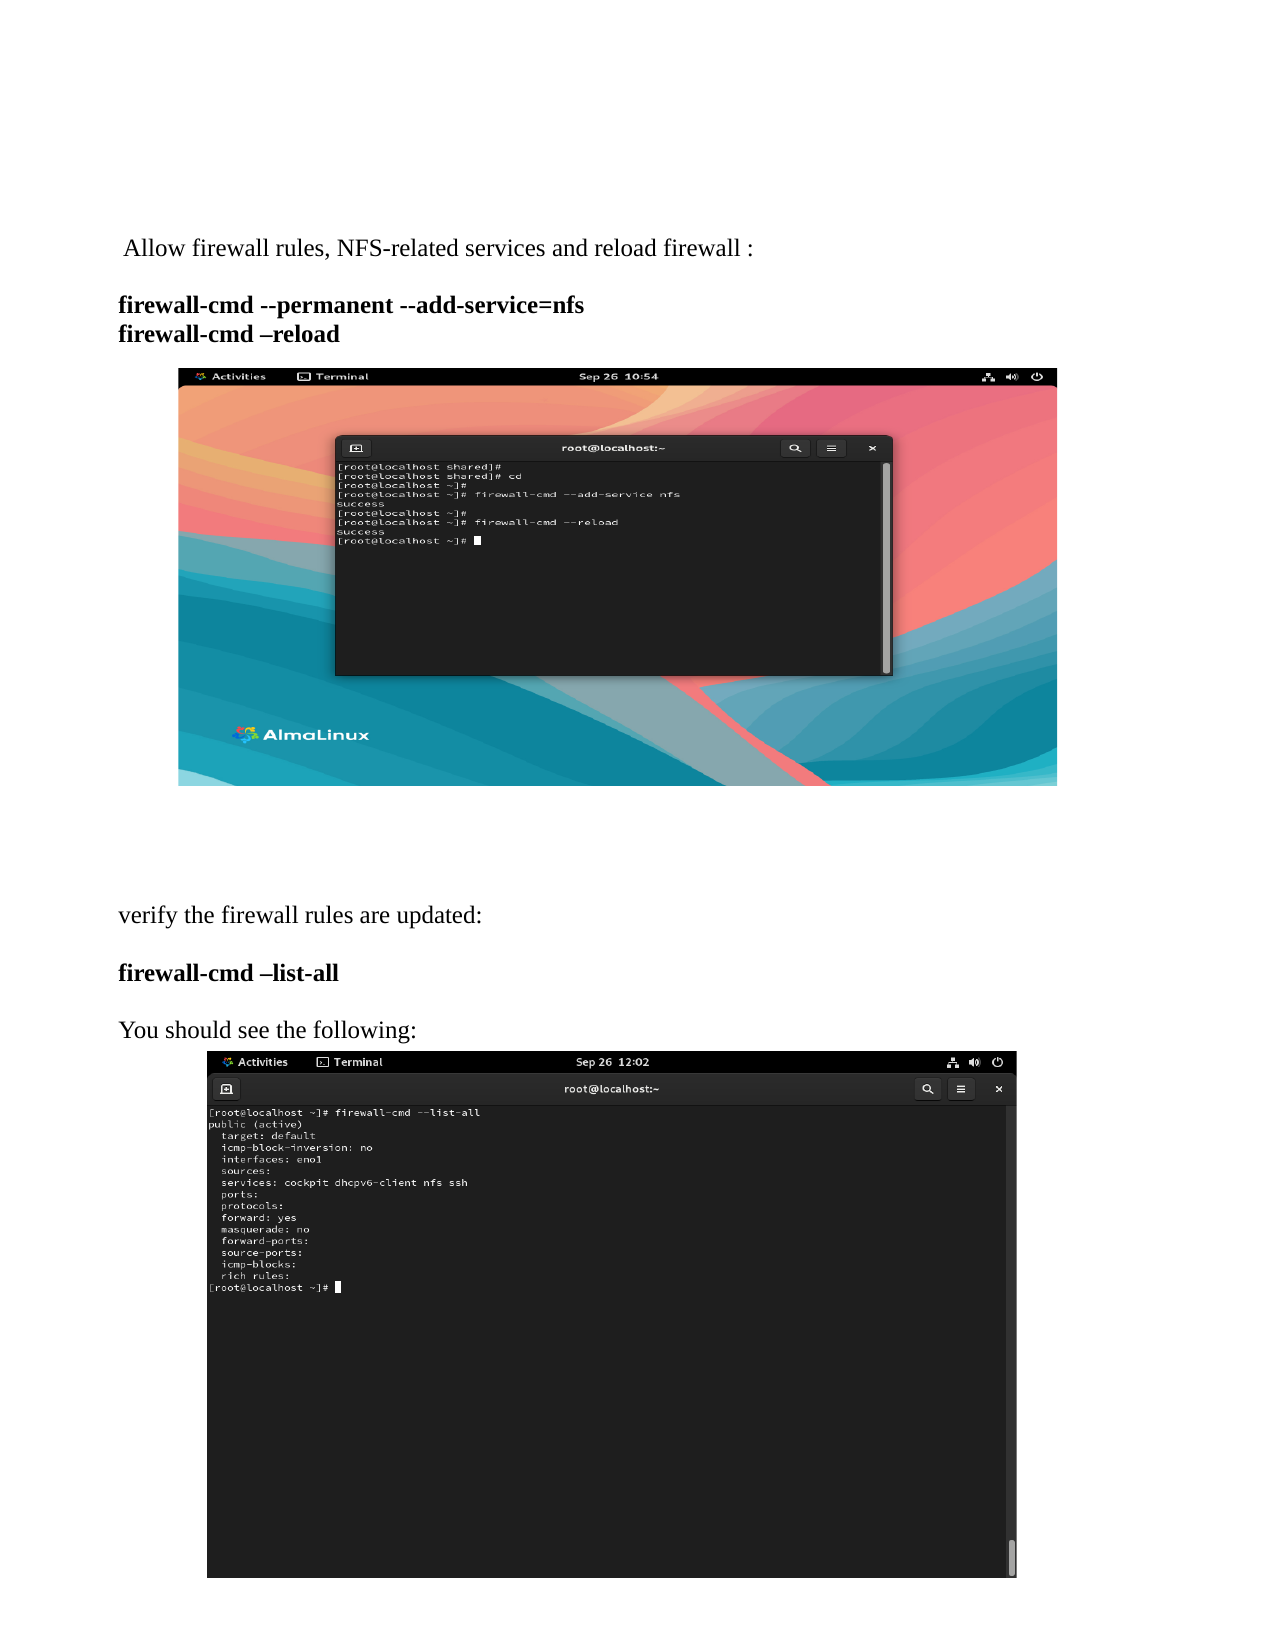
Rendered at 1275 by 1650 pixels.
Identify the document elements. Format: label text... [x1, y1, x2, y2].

text firewall-cmd –reload [118, 319, 1157, 348]
text firewall-cmd –list-all [118, 958, 1157, 987]
picture [207, 1051, 1017, 1578]
picture [178, 368, 1058, 786]
text Allow firewall rules, NFS-related services and reload firewall : [118, 233, 1157, 262]
text verify the firewall rules are updated: [118, 900, 1157, 929]
text You should see the following: [118, 1015, 1157, 1044]
text firewall-cmd --permanent --add-service=nfs [118, 291, 1157, 319]
